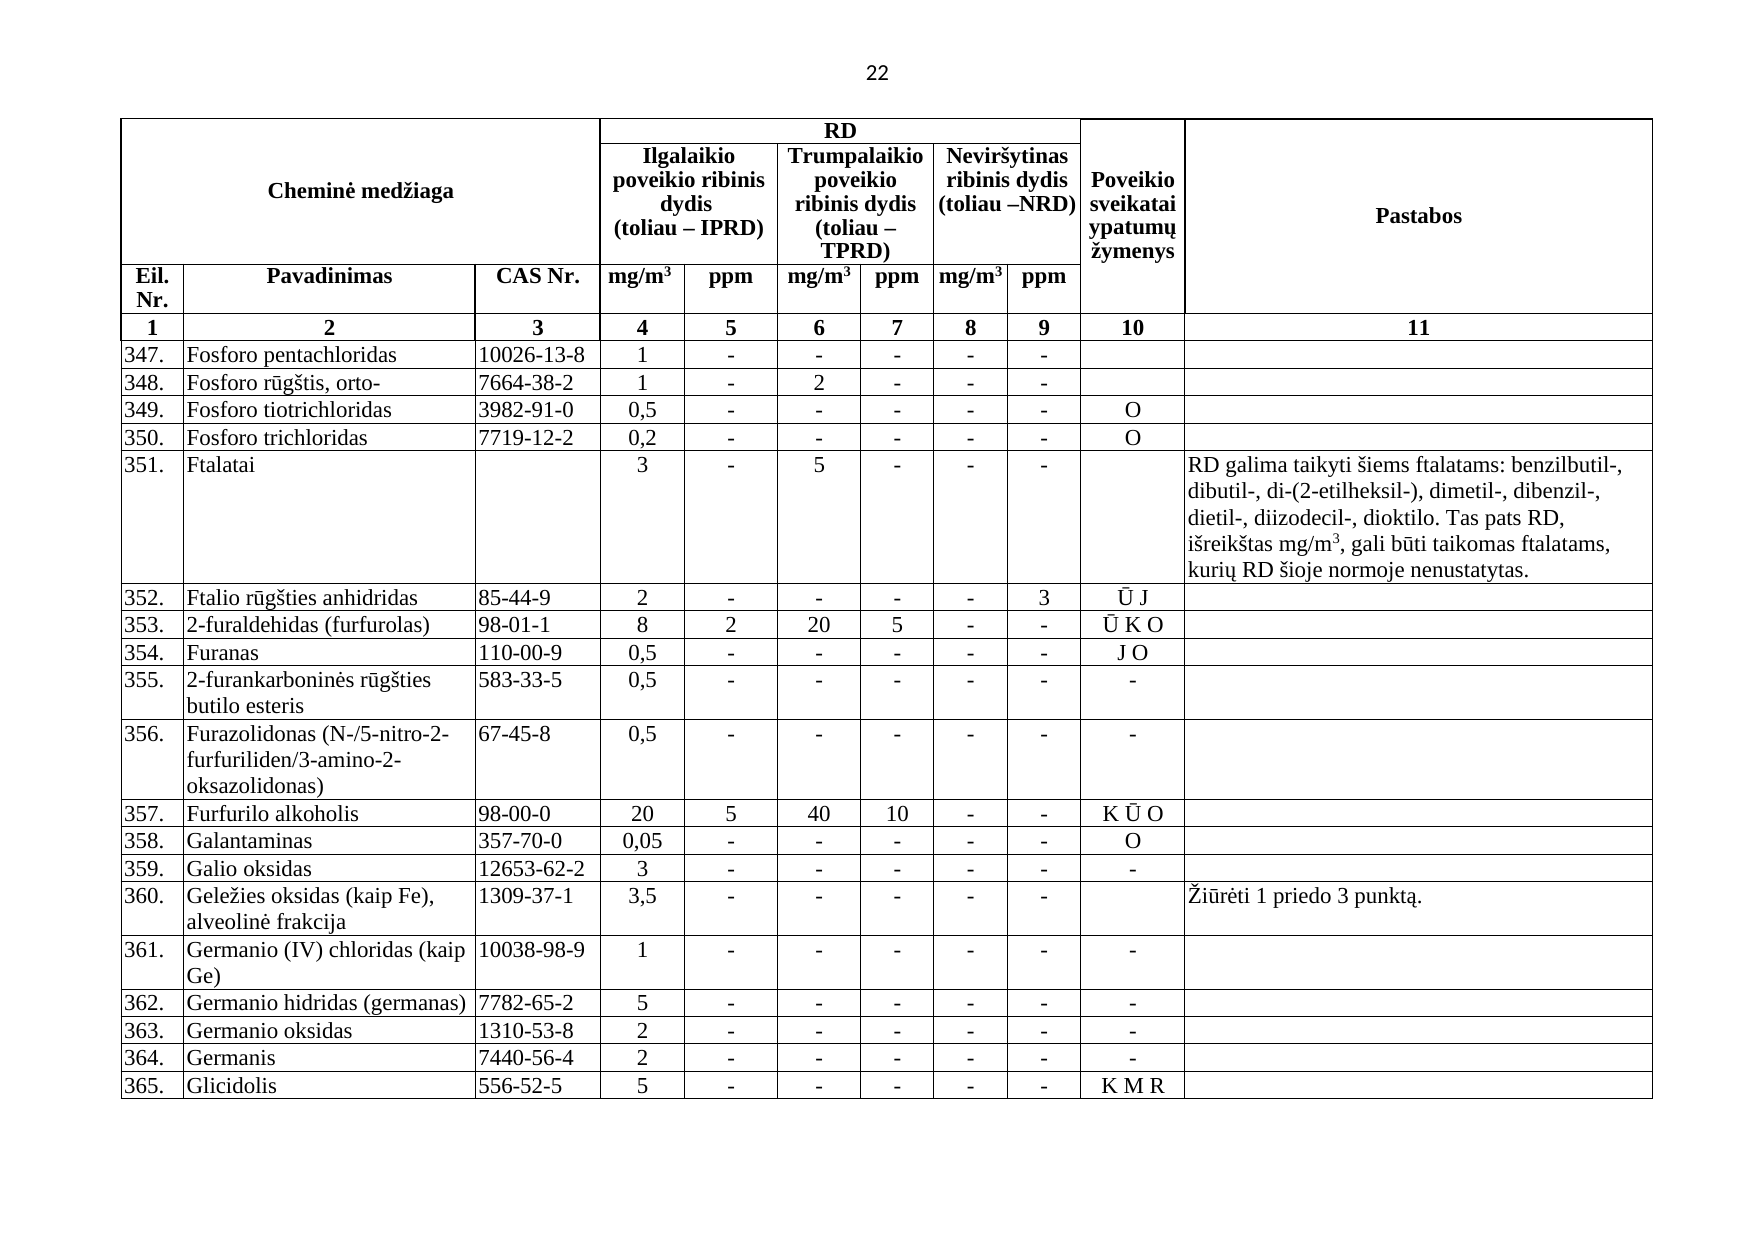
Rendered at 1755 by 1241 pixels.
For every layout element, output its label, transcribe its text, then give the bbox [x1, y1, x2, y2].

table_cell Furanas [184, 639, 475, 665]
table_cell 5 [685, 314, 777, 340]
table_cell 347. [122, 341, 183, 368]
table_cell Germanio hidridas (germanas) [184, 990, 475, 1016]
table_cell - [1081, 1017, 1184, 1043]
table_cell 20 [778, 611, 860, 637]
table_cell 3 [601, 451, 684, 583]
table_cell - [1008, 369, 1080, 395]
table_cell 362. [122, 990, 183, 1016]
table_cell - [778, 666, 860, 719]
table_cell - [685, 855, 777, 881]
table_cell [1185, 341, 1652, 368]
table_cell - [685, 341, 777, 368]
table_cell 0,05 [601, 827, 684, 853]
table_cell - [778, 424, 860, 450]
table_cell 98-01-1 [476, 611, 600, 637]
table_cell - [934, 666, 1007, 719]
table_cell 11 [1185, 314, 1652, 340]
table_cell Germanis [184, 1044, 475, 1071]
table_cell - [861, 1017, 933, 1043]
table_cell 7719-12-2 [476, 424, 600, 450]
table_cell 353. [122, 611, 183, 637]
table_cell - [934, 341, 1007, 368]
table_cell 2 [778, 369, 860, 395]
table_cell [1185, 1072, 1652, 1098]
table_cell 0,5 [601, 639, 684, 665]
table_cell - [685, 396, 777, 422]
table_cell - [861, 666, 933, 719]
table_cell - [861, 396, 933, 422]
table_cell 1310-53-8 [476, 1017, 600, 1043]
table_cell - [861, 1044, 933, 1071]
table_cell [1185, 855, 1652, 881]
table_cell - [1008, 611, 1080, 637]
table_cell - [934, 1072, 1007, 1098]
table_cell - [934, 827, 1007, 853]
table_cell - [861, 639, 933, 665]
table_cell - [861, 882, 933, 935]
table_cell - [1008, 639, 1080, 665]
table_cell - [861, 424, 933, 450]
table_cell 365. [122, 1072, 183, 1098]
table_cell Trumpalaikio poveikio ribinis dydis (toliau –TPRD) [778, 144, 933, 263]
table_cell 4 [601, 314, 684, 340]
table_cell - [1081, 720, 1184, 799]
table_cell 364. [122, 1044, 183, 1071]
table_cell 10026-13-8 [476, 341, 600, 368]
table_cell Galio oksidas [184, 855, 475, 881]
table_cell - [861, 1072, 933, 1098]
table_cell 360. [122, 882, 183, 935]
table_cell [1185, 584, 1652, 610]
table_cell ppm [1008, 265, 1080, 312]
table_cell - [778, 639, 860, 665]
table_cell - [861, 341, 933, 368]
table_cell Germanio (IV) chloridas (kaip Ge) [184, 936, 475, 988]
table_cell - [861, 936, 933, 988]
table_cell 2 [184, 314, 474, 340]
table_cell Fosforo trichloridas [184, 424, 475, 450]
table_cell [1185, 1044, 1652, 1071]
table_cell - [934, 800, 1007, 826]
table_cell [1185, 1017, 1652, 1043]
table_cell - [685, 666, 777, 719]
table_cell [1081, 882, 1184, 935]
table_cell Pavadinimas [184, 265, 474, 312]
table_cell - [861, 720, 933, 799]
table_cell O [1081, 827, 1184, 853]
table_header Pastabos [1186, 120, 1652, 312]
table_cell Fosforo rūgštis, orto- [184, 369, 475, 395]
table_cell [1185, 611, 1652, 637]
table_cell 10 [861, 800, 933, 826]
table_cell - [934, 1017, 1007, 1043]
table_cell 355. [122, 666, 183, 719]
table_cell 354. [122, 639, 183, 665]
table_cell 363. [122, 1017, 183, 1043]
table_cell Furfurilo alkoholis [184, 800, 475, 826]
table_cell - [778, 1044, 860, 1071]
table_cell - [1008, 1072, 1080, 1098]
table_cell [1185, 396, 1652, 422]
table_cell [1185, 800, 1652, 826]
table_cell 0,5 [601, 720, 684, 799]
table_cell 3 [476, 314, 599, 340]
table_cell [1185, 990, 1652, 1016]
table_cell 1 [122, 314, 183, 340]
table_cell - [685, 1072, 777, 1098]
table_cell - [861, 855, 933, 881]
table_cell Fosforo pentachloridas [184, 341, 475, 368]
table_cell - [685, 936, 777, 988]
table_cell 7664-38-2 [476, 369, 600, 395]
table_cell 3982-91-0 [476, 396, 600, 422]
table_cell - [685, 584, 777, 610]
table_cell 357-70-0 [476, 827, 600, 853]
table_cell - [861, 584, 933, 610]
table_cell - [685, 720, 777, 799]
table_cell 2 [601, 1044, 684, 1071]
table_cell - [1008, 855, 1080, 881]
table_cell 2-furaldehidas (furfurolas) [184, 611, 475, 637]
table_cell 67-45-8 [476, 720, 600, 799]
table_cell 1309-37-1 [476, 882, 600, 935]
table_cell 2 [685, 611, 777, 637]
table_cell - [1081, 1044, 1184, 1071]
table_cell Ū J [1081, 584, 1184, 610]
table_cell - [1008, 882, 1080, 935]
table_cell 2 [601, 1017, 684, 1043]
table_cell 357. [122, 800, 183, 826]
table_cell - [1081, 855, 1184, 881]
table_cell - [778, 1072, 860, 1098]
table_cell - [685, 639, 777, 665]
table_cell 361. [122, 936, 183, 988]
table_cell Neviršytinas ribinis dydis (toliau –NRD) [934, 144, 1080, 263]
table_cell 5 [861, 611, 933, 637]
table_cell CAS Nr. [476, 265, 599, 312]
table_cell Žiūrėti 1 priedo 3 punktą. [1185, 882, 1652, 935]
table_cell [1185, 827, 1652, 853]
table_cell - [934, 424, 1007, 450]
table_cell [1185, 424, 1652, 450]
table_cell - [685, 451, 777, 583]
table_cell - [861, 827, 933, 853]
table_cell - [685, 369, 777, 395]
table_cell 5 [685, 800, 777, 826]
table_cell mg/m3 [934, 265, 1007, 312]
table_cell 5 [601, 1072, 684, 1098]
table_cell [1185, 666, 1652, 719]
table_cell [1185, 720, 1652, 799]
table_cell - [778, 827, 860, 853]
table_cell Galantaminas [184, 827, 475, 853]
table_cell 349. [122, 396, 183, 422]
table_cell - [778, 584, 860, 610]
table_cell 2-furankarboninės rūgšties butilo esteris [184, 666, 475, 719]
table_cell - [1008, 341, 1080, 368]
table_cell - [778, 882, 860, 935]
table_cell - [1008, 666, 1080, 719]
table_cell - [1008, 396, 1080, 422]
table_cell RD galima taikyti šiems ftalatams: benzilbutil-, dibutil-, di-(2-etilheksil-), dimetil-, dibenzil-, dietil-, diizodecil-, dioktilo. Tas pats RD, išreikštas mg/m3, gali būti taikomas ftalatams, kurių RD šioje normoje nenustatytas. [1185, 451, 1652, 583]
table_cell Geležies oksidas (kaip Fe), alveolinė frakcija [184, 882, 475, 935]
table_cell Ilgalaikio poveikio ribinis dydis (toliau – IPRD) [601, 144, 777, 263]
table_cell 10038-98-9 [476, 936, 600, 988]
table_cell - [934, 936, 1007, 988]
table_cell 10 [1081, 314, 1184, 340]
table_cell [1081, 341, 1184, 368]
table_cell 110-00-9 [476, 639, 600, 665]
table_cell 9 [1008, 314, 1080, 340]
table_cell - [934, 720, 1007, 799]
table_cell O [1081, 424, 1184, 450]
table_cell 8 [934, 314, 1007, 340]
table_cell - [685, 990, 777, 1016]
table_cell K M R [1081, 1072, 1184, 1098]
table_header Poveikio sveikatai ypatumų žymenys [1081, 120, 1184, 312]
table_cell - [1008, 990, 1080, 1016]
table_cell O [1081, 396, 1184, 422]
table_cell - [685, 827, 777, 853]
table_cell 351. [122, 451, 183, 583]
table_cell - [1008, 827, 1080, 853]
table_cell Furazolidonas (N-/5-nitro-2-furfuriliden/3-amino-2-oksazolidonas) [184, 720, 475, 799]
table_cell 2 [601, 584, 684, 610]
table_cell 3,5 [601, 882, 684, 935]
table_cell - [685, 1044, 777, 1071]
table_cell - [778, 720, 860, 799]
table_cell Eil. Nr. [122, 265, 183, 312]
table_cell J O [1081, 639, 1184, 665]
table_cell - [861, 990, 933, 1016]
table_cell [1185, 369, 1652, 395]
table_cell 1 [601, 369, 684, 395]
table_cell Glicidolis [184, 1072, 475, 1098]
table_cell 356. [122, 720, 183, 799]
table_cell Fosforo tiotrichloridas [184, 396, 475, 422]
table_cell ppm [861, 265, 933, 312]
table_cell - [778, 855, 860, 881]
table_cell 6 [778, 314, 860, 340]
table_cell 583-33-5 [476, 666, 600, 719]
table_header RD [601, 119, 1080, 143]
table_cell - [861, 451, 933, 583]
table_cell Ftalatai [184, 451, 475, 583]
table_cell 8 [601, 611, 684, 637]
table_cell - [1008, 1044, 1080, 1071]
table_cell - [934, 369, 1007, 395]
table_cell 40 [778, 800, 860, 826]
table_cell 0,5 [601, 666, 684, 719]
table_cell 3 [601, 855, 684, 881]
table_cell - [778, 936, 860, 988]
table_cell [1185, 639, 1652, 665]
table_cell - [934, 396, 1007, 422]
table_cell - [1008, 1017, 1080, 1043]
table_cell 358. [122, 827, 183, 853]
table_cell - [934, 584, 1007, 610]
table_cell Ftalio rūgšties anhidridas [184, 584, 475, 610]
table_cell 350. [122, 424, 183, 450]
table_cell 359. [122, 855, 183, 881]
table_cell [1185, 936, 1652, 988]
table_cell 0,2 [601, 424, 684, 450]
table_cell - [934, 990, 1007, 1016]
table_cell 20 [601, 800, 684, 826]
table_cell - [1008, 451, 1080, 583]
table_cell - [1008, 936, 1080, 988]
table_cell 0,5 [601, 396, 684, 422]
table_cell 556-52-5 [476, 1072, 600, 1098]
table_cell 5 [601, 990, 684, 1016]
table_cell - [934, 611, 1007, 637]
table_cell - [1008, 720, 1080, 799]
table_cell 5 [778, 451, 860, 583]
table_cell 12653-62-2 [476, 855, 600, 881]
table_cell mg/m3 [601, 265, 684, 312]
table_cell 7 [861, 314, 933, 340]
table_cell ppm [685, 265, 777, 312]
table_cell - [778, 341, 860, 368]
table_cell [1081, 451, 1184, 583]
table_cell 7440-56-4 [476, 1044, 600, 1071]
table_cell - [1081, 936, 1184, 988]
table_cell 3 [1008, 584, 1080, 610]
table_cell 98-00-0 [476, 800, 600, 826]
table_cell - [778, 1017, 860, 1043]
table_cell - [934, 855, 1007, 881]
table_cell - [685, 424, 777, 450]
table_cell K Ū O [1081, 800, 1184, 826]
table_cell - [934, 639, 1007, 665]
table_cell - [685, 882, 777, 935]
table_cell 85-44-9 [476, 584, 600, 610]
table_header Cheminė medžiaga [122, 119, 599, 263]
table_cell 348. [122, 369, 183, 395]
table_cell Ū K O [1081, 611, 1184, 637]
table_cell - [1081, 666, 1184, 719]
table_cell 352. [122, 584, 183, 610]
table_cell mg/m3 [778, 265, 860, 312]
table_cell [1081, 369, 1184, 395]
table_cell - [934, 882, 1007, 935]
table_cell Germanio oksidas [184, 1017, 475, 1043]
table_cell - [1008, 424, 1080, 450]
table_cell - [1008, 800, 1080, 826]
table_cell - [934, 1044, 1007, 1071]
table_cell - [778, 396, 860, 422]
table_cell - [861, 369, 933, 395]
table_cell - [1081, 990, 1184, 1016]
table_cell - [934, 451, 1007, 583]
table_cell [476, 451, 600, 583]
table_cell 7782-65-2 [476, 990, 600, 1016]
table_cell 1 [601, 341, 684, 368]
table_cell - [778, 990, 860, 1016]
table_cell - [685, 1017, 777, 1043]
table_cell 1 [601, 936, 684, 988]
